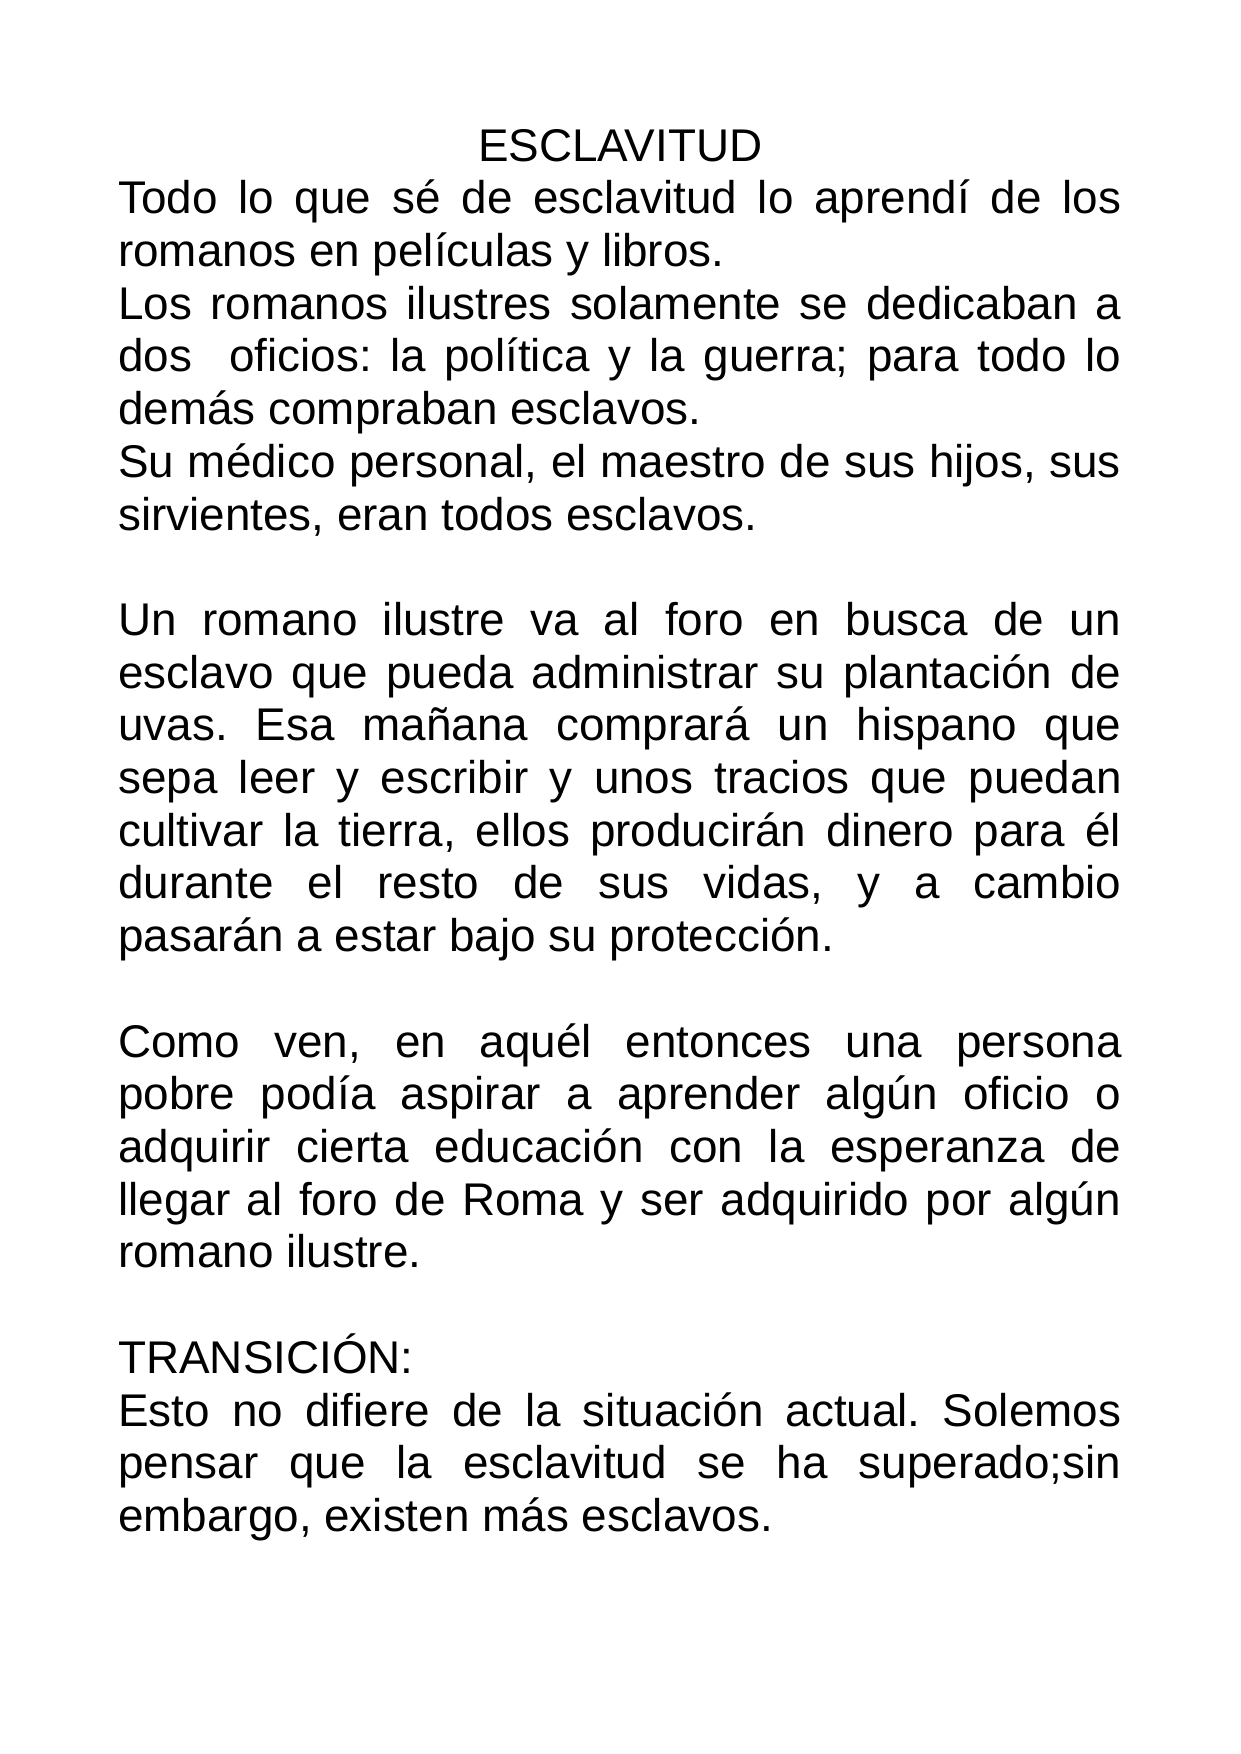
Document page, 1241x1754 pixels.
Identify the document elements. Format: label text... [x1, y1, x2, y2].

text Un romano ilustre va al foro en busca de un esclavo que pueda administrar su plantación de uvas. Esa mañana comprará un hispano que sepa leer y escribir y unos tracios que puedan cultivar la tierra, ellos producirán dinero para él durante el resto de sus vidas, y a cambio pasarán a estar bajo su protección. [118, 592, 1122, 961]
text ESCLAVITUD [118, 118, 1122, 171]
text Esto no difiere de la situación actual. Solemos pensar que la esclavitud se ha superado;sin embargo, existen más esclavos. [118, 1383, 1122, 1541]
text Los romanos ilustres solamente se dedicaban a dos oficios: la política y la guerra; para todo lo demás compraban esclavos. [118, 276, 1122, 434]
text TRANSICIÓN: [118, 1330, 1122, 1383]
text Todo lo que sé de esclavitud lo aprendí de los romanos en películas y libros. [118, 171, 1122, 276]
text Su médico personal, el maestro de sus hijos, sus sirvientes, eran todos esclavos. [118, 434, 1122, 540]
text Como ven, en aquél entonces una persona pobre podía aspirar a aprender algún oficio o adquirir cierta educación con la esperanza de llegar al foro de Roma y ser adquirido por algún romano ilustre. [118, 1014, 1122, 1278]
